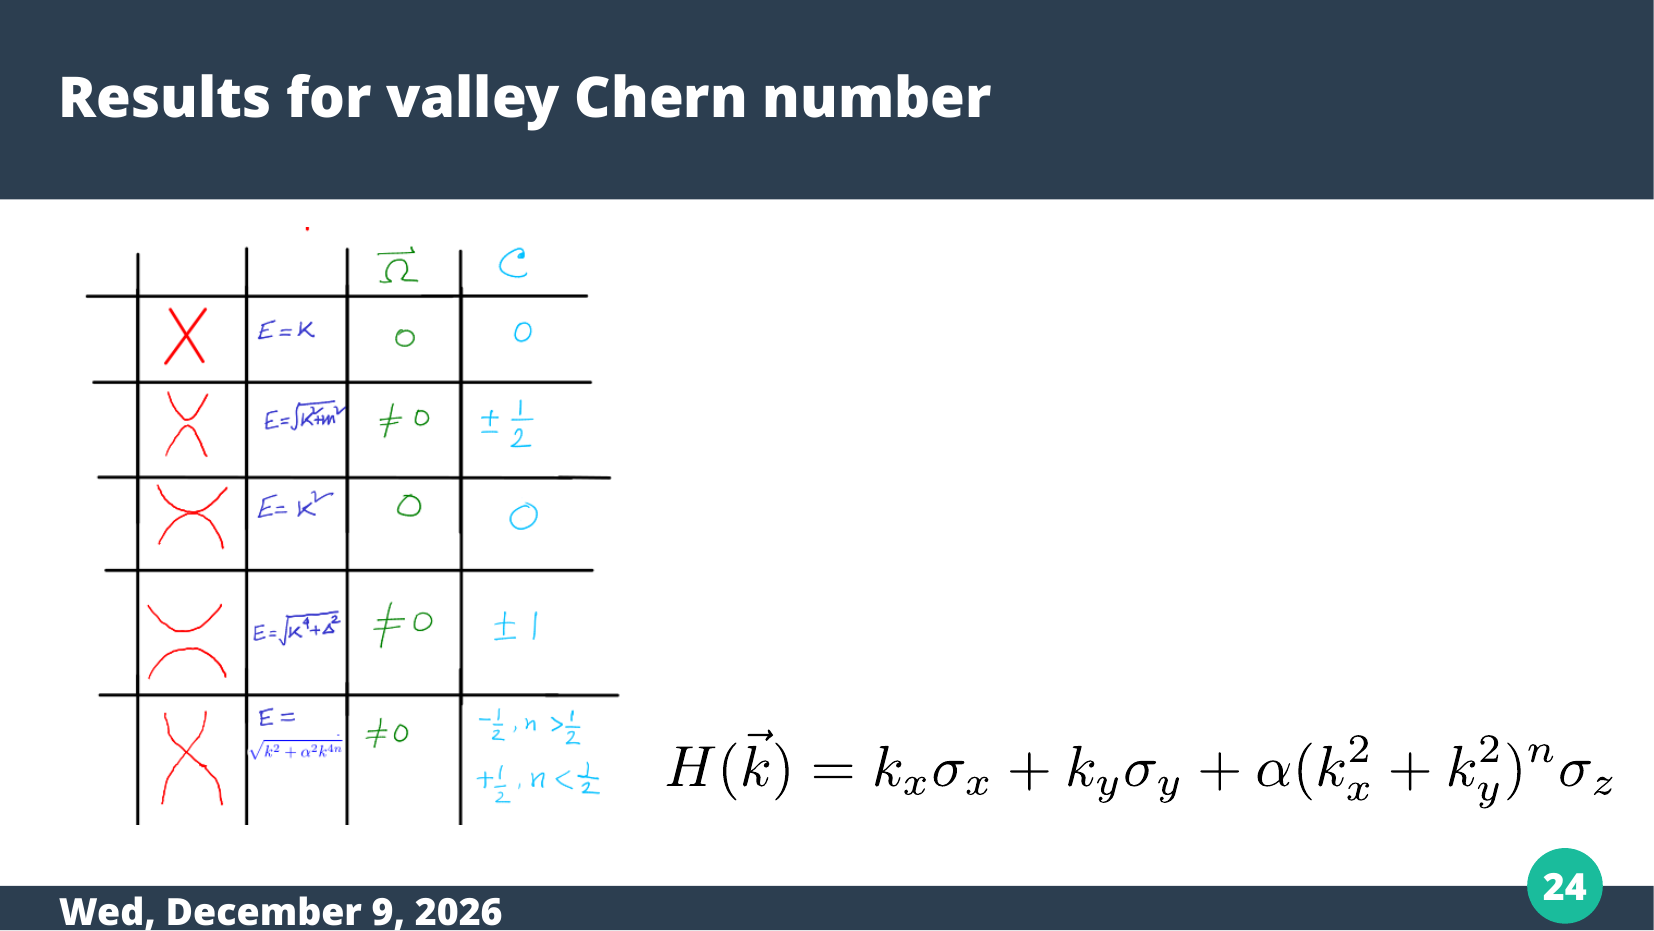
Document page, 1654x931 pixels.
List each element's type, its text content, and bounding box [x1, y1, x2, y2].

picture [75, 227, 638, 826]
title Results for valley Chern number [59, 37, 1595, 155]
text_box [666, 729, 1613, 809]
